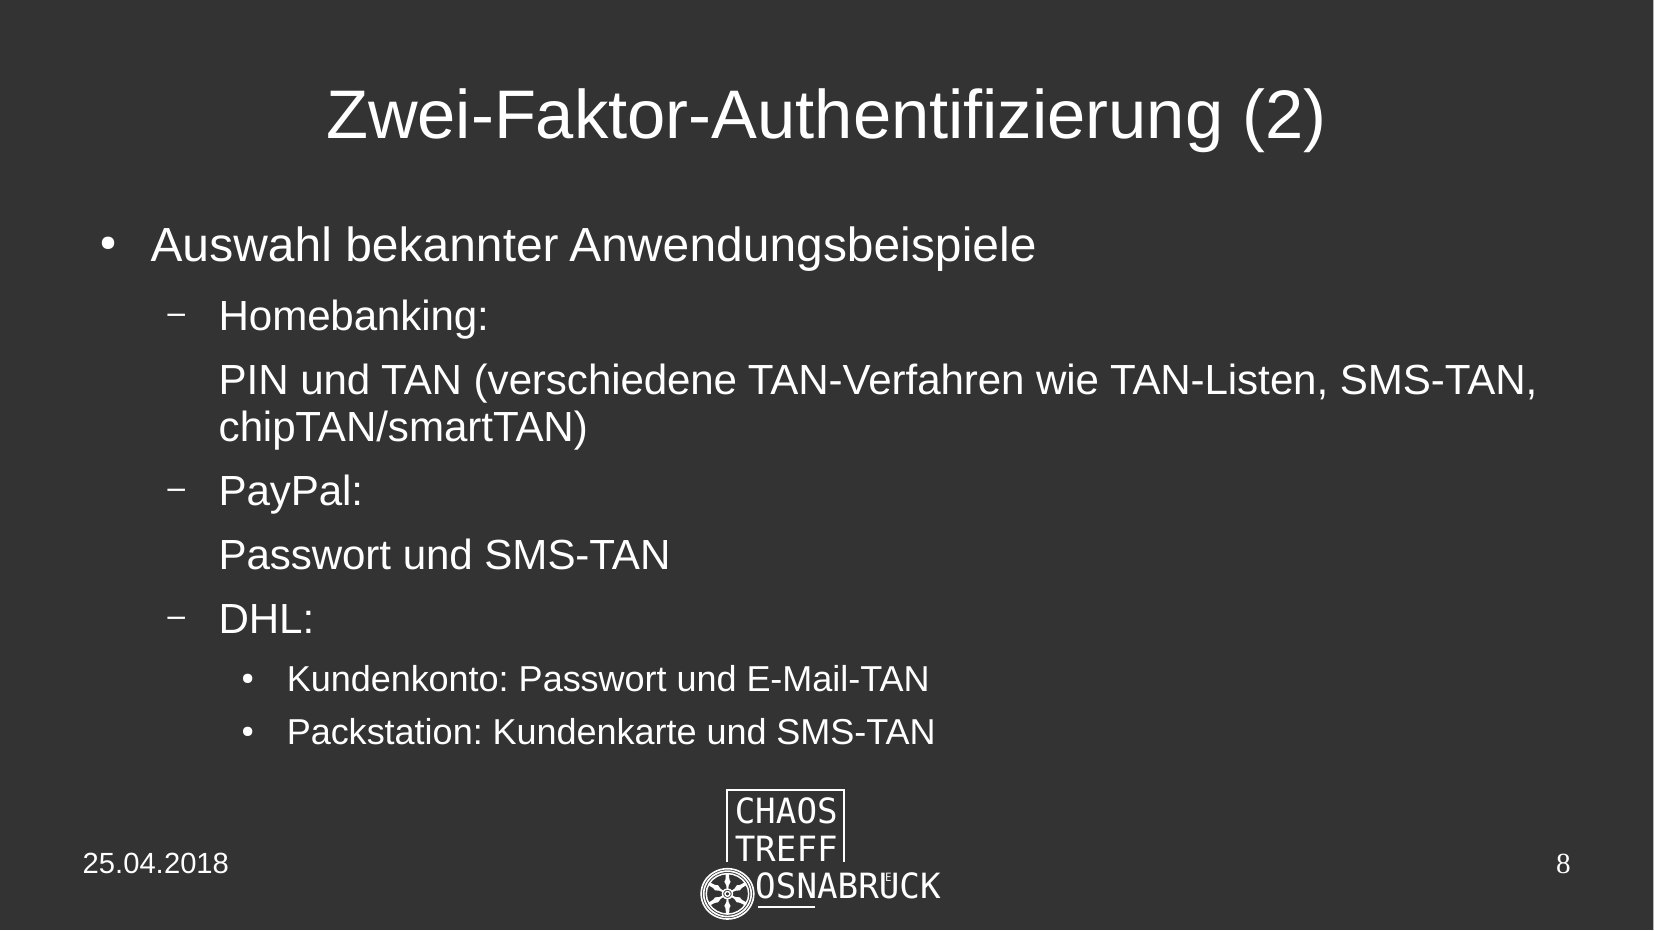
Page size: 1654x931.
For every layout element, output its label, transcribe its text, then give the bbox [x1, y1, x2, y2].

list Auswahl bekannter Anwendungsbeispiele Homebanking: PIN und TAN (verschiedene TAN-Verfahren wie TAN-Listen, SMS-TAN, chipTAN/smartTAN) PayPal: Passwort und SMS-TAN DHL: Kundenkonto: Passwort und E-Mail-TAN Packstation: Kundenkarte und SMS-TAN [82, 217, 1571, 758]
title Zwei-Faktor-Authentifizierung (2) [82, 37, 1571, 193]
